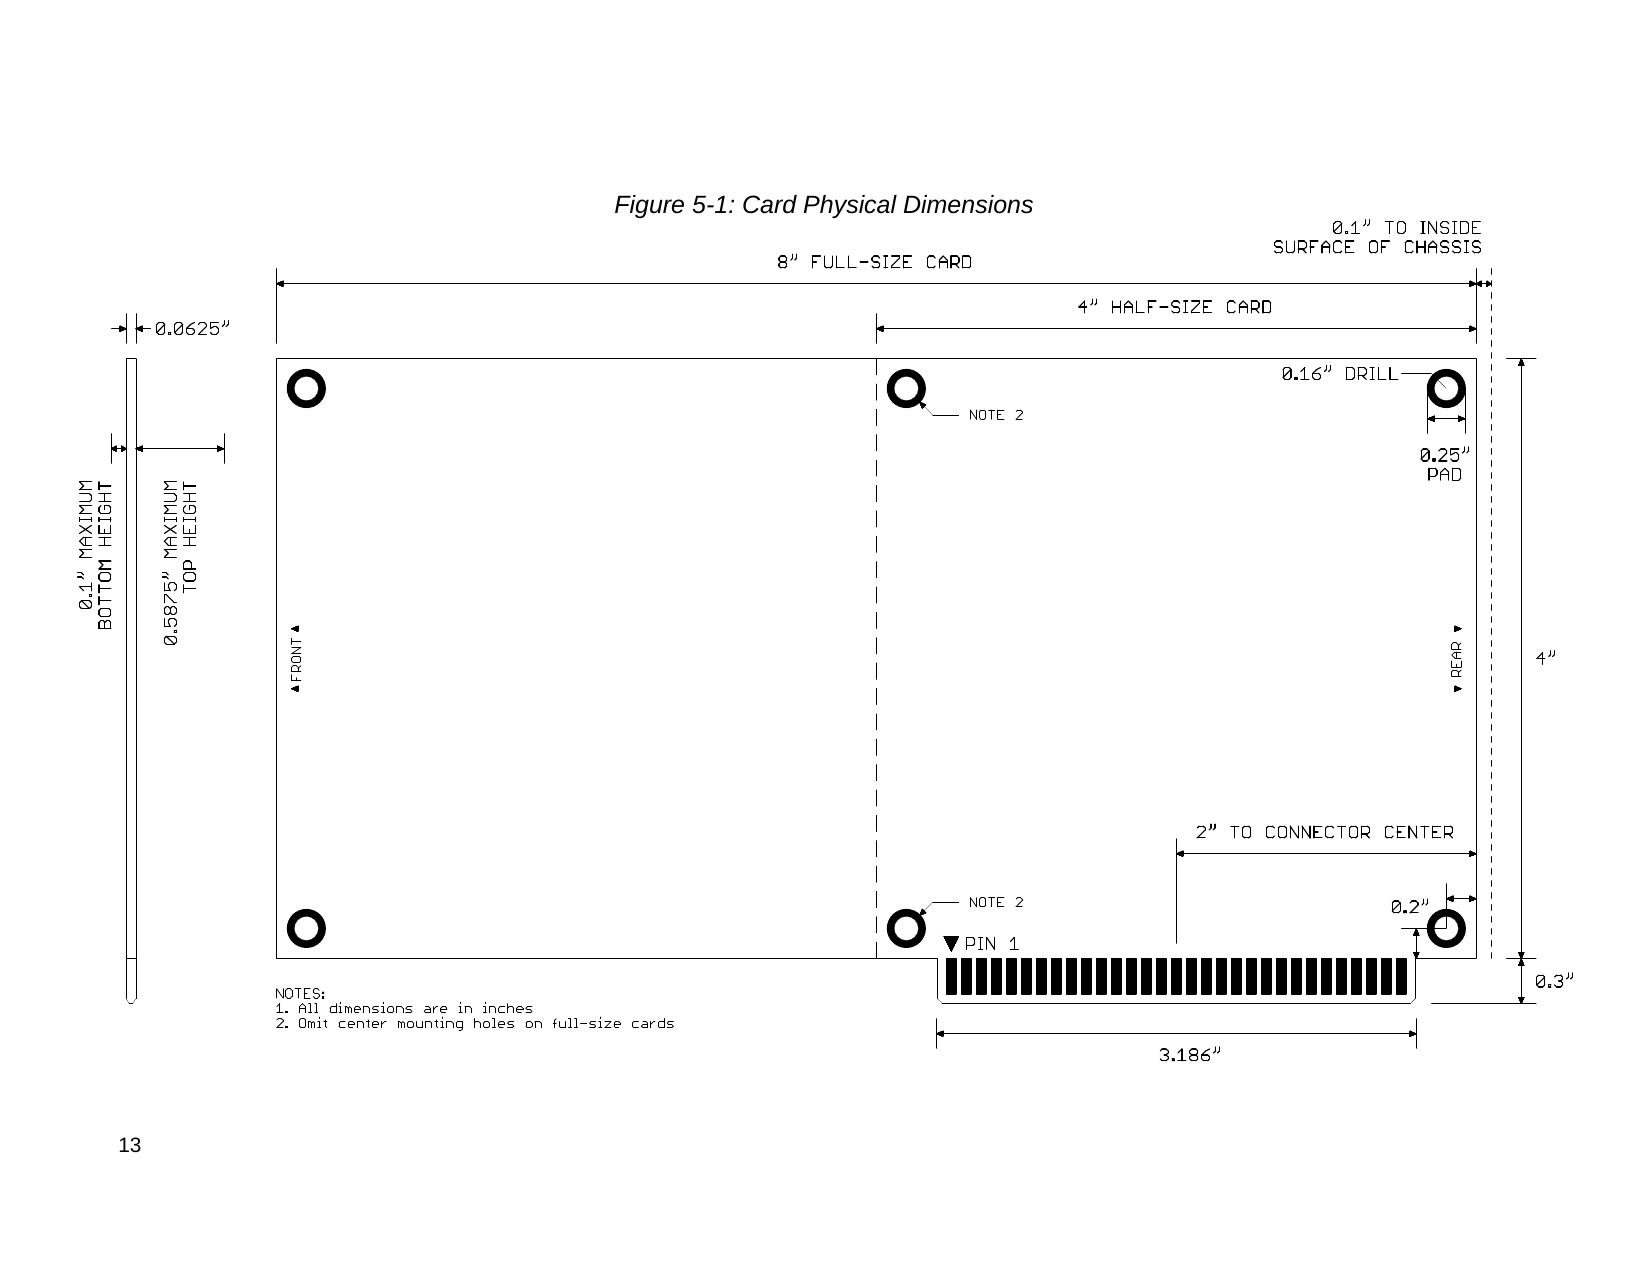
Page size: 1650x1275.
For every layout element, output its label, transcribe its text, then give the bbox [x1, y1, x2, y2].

text Figure 5-1: Card Physical Dimensions [76, 189, 1574, 218]
